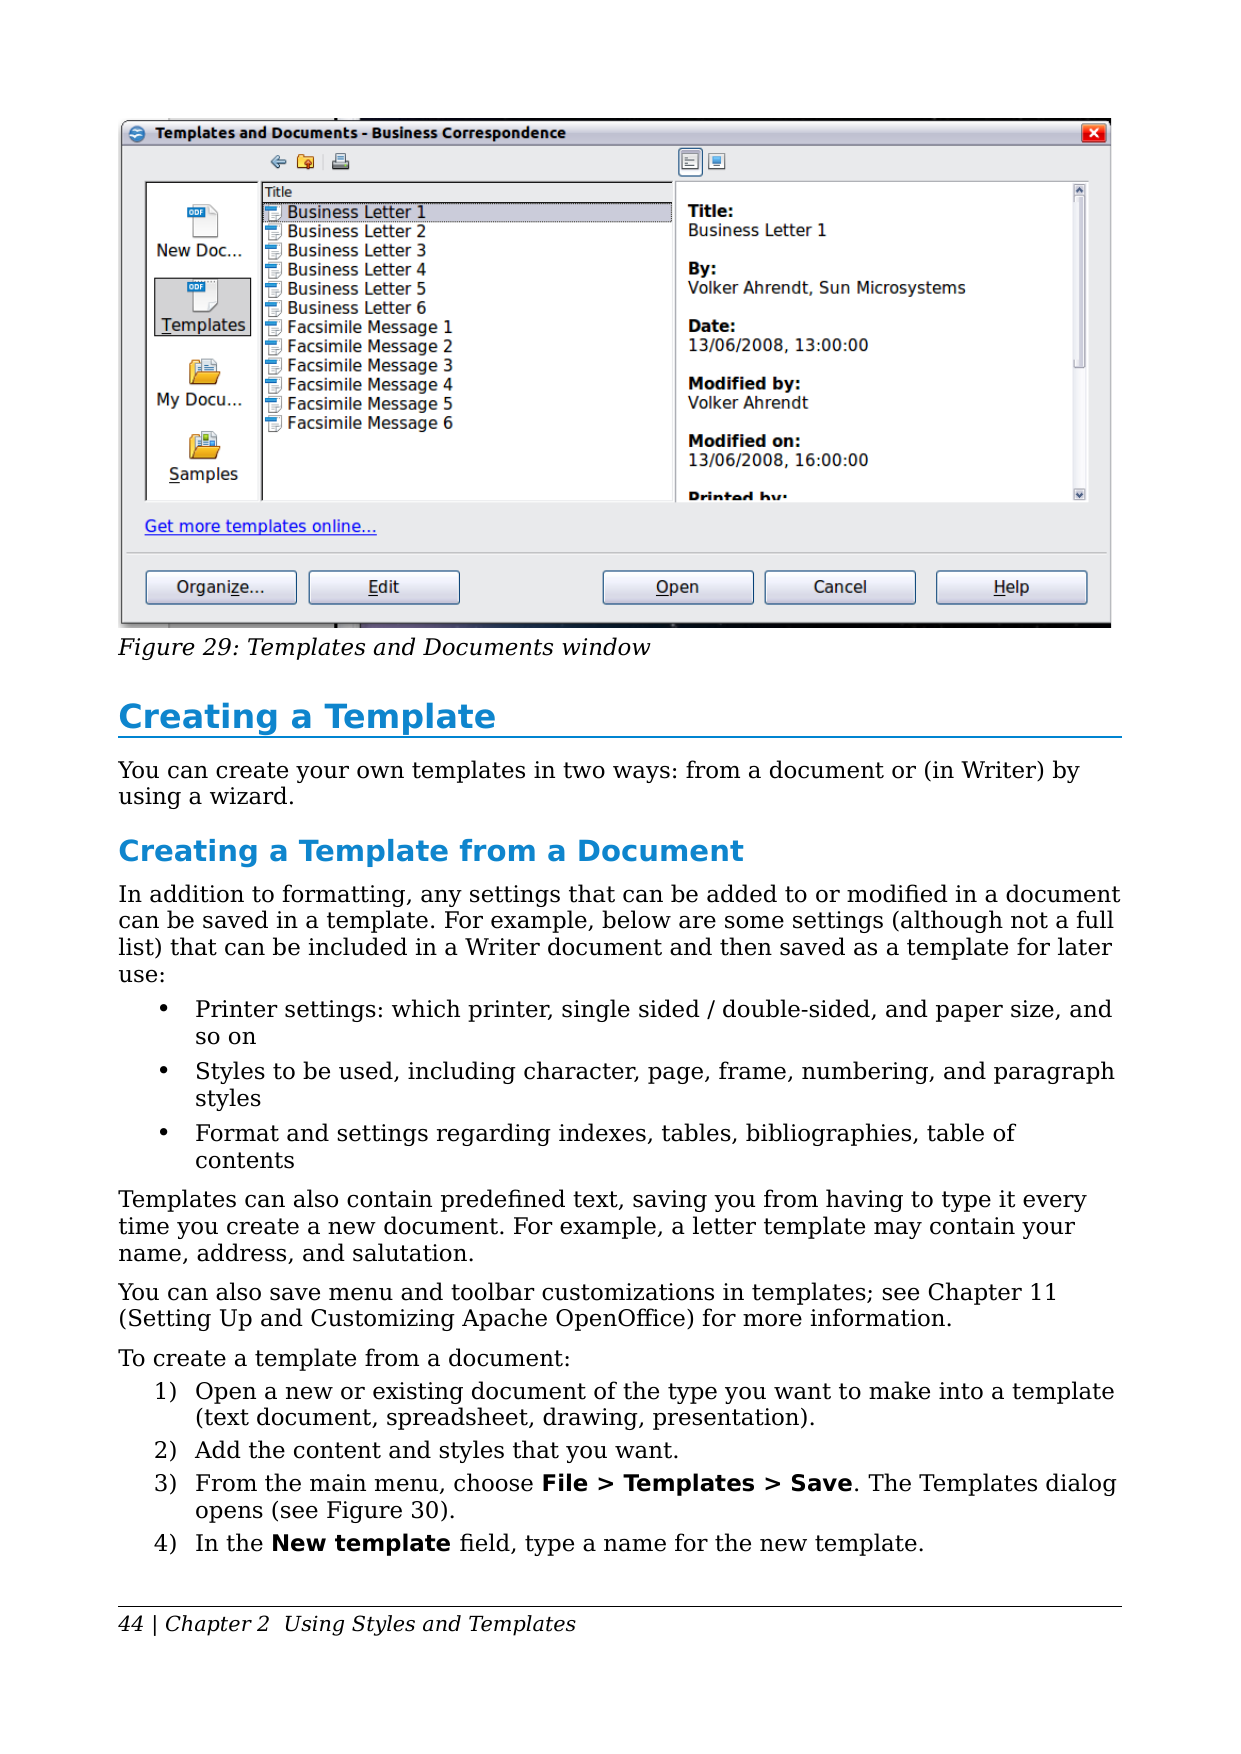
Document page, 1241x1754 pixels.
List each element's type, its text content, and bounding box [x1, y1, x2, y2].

subtitle Creating a Template [118, 697, 1122, 736]
subtitle Creating a Template from a Document [118, 834, 1122, 868]
picture [118, 118, 1112, 628]
text Figure 29: Templates and Documents window [118, 634, 1126, 661]
list Add the content and styles that you want. [177, 1437, 1122, 1464]
list To create a template from a document: [118, 1345, 1122, 1371]
text Templates can also contain predefined text, saving you from having to type it every time you create a new document. For example, a letter template may contain your name, address, and salutation. [118, 1186, 1122, 1266]
list Styles to be used, including character, page, frame, numbering, and paragraph styles [156, 1056, 1122, 1112]
list From the main menu, choose File > Templates > Save. The Templates dialog opens (see Figure 30). [177, 1470, 1122, 1524]
list In the New template field, type a name for the new template. [177, 1530, 1122, 1557]
text You can also save menu and toolbar customizations in templates; see Chapter 11 (Setting Up and Customizing Apache OpenOffice) for more information. [118, 1279, 1122, 1332]
list Printer settings: which printer, single sided / double-sided, and paper size, and so on [156, 994, 1122, 1050]
text You can create your own templates in two ways: from a document or (in Writer) by using a wizard. [118, 757, 1122, 810]
list In addition to formatting, any settings that can be added to or modified in a document can be saved in a template. For example, below are some settings (although not a full list) that can be included in a Writer document and then saved as a template for later use: [118, 881, 1122, 987]
list Open a new or existing document of the type you want to make into a template (text document, spreadsheet, drawing, presentation). [177, 1378, 1122, 1431]
list Format and settings regarding indexes, tables, bibliographies, table of contents [156, 1118, 1122, 1174]
